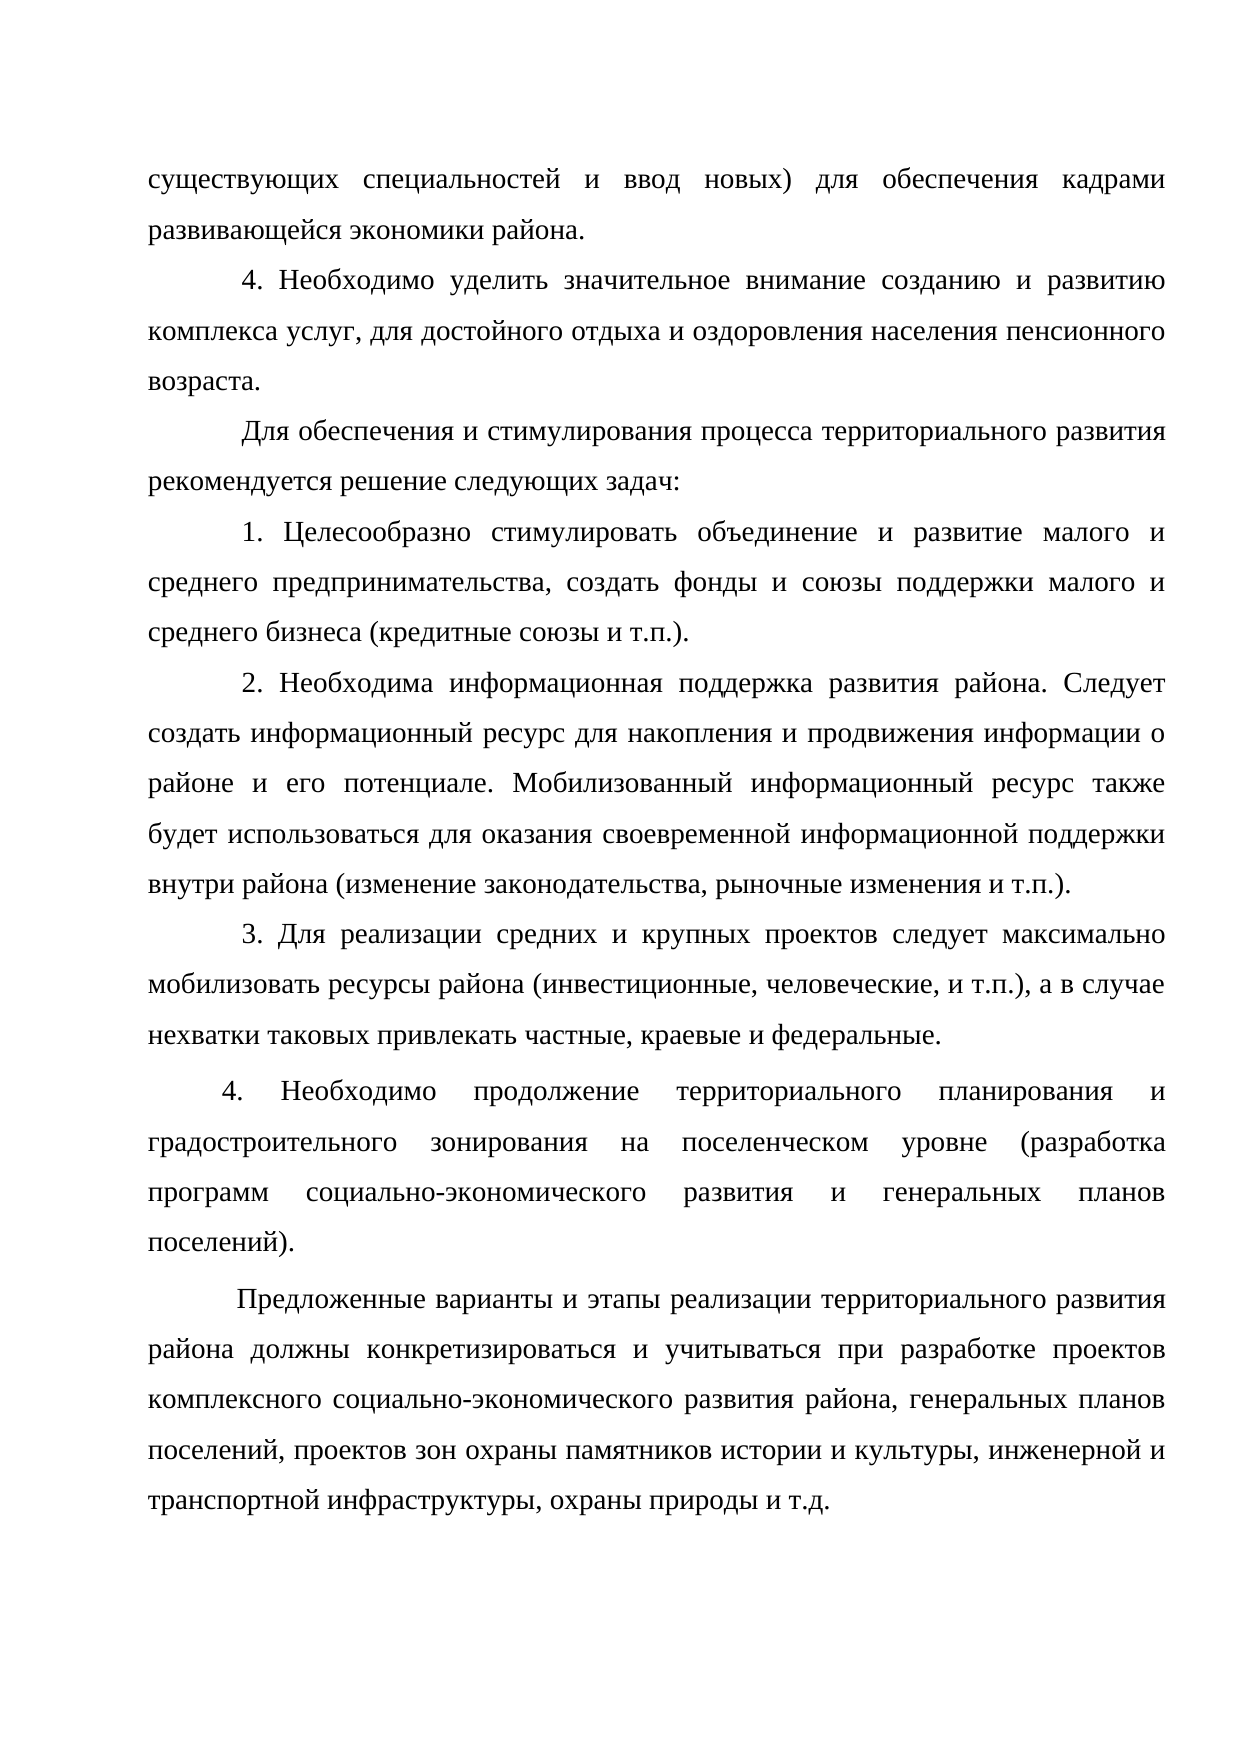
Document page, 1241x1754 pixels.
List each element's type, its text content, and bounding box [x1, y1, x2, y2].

text 4. Необходимо продолжение территориального планирования и градостроительного зонирования на поселенческом уровне (разработка программ социально-экономического развития и генеральных планов поселений). [148, 1073, 1166, 1258]
text 4. Необходимо уделить значительное внимание созданию и развитию комплекса услуг, для достойного отдыха и оздоровления населения пенсионного возраста. [148, 262, 1166, 396]
text 1. Целесообразно стимулировать объединение и развитие малого и среднего предпринимательства, создать фонды и союзы поддержки малого и среднего бизнеса (кредитные союзы и т.п.). [148, 514, 1166, 648]
text существующих специальностей и ввод новых) для обеспечения кадрами развивающейся экономики района. [148, 162, 1166, 246]
text 2. Необходима информационная поддержка развития района. Следует создать информационный ресурс для накопления и продвижения информации о районе и его потенциале. Мобилизованный информационный ресурс также будет использоваться для оказания своевременной информационной поддержки внутри района (изменение законодательства, рыночные изменения и т.п.). [148, 665, 1166, 899]
text Для обеспечения и стимулирования процесса территориального развития рекомендуется решение следующих задач: [148, 413, 1166, 497]
text Предложенные варианты и этапы реализации территориального развития района должны конкретизироваться и учитываться при разработке проектов комплексного социально-экономического развития района, генеральных планов поселений, проектов зон охраны памятников истории и культуры, инженерной и транспортной инфраструктуры, охраны природы и т.д. [148, 1281, 1166, 1516]
text 3. Для реализации средних и крупных проектов следует максимально мобилизовать ресурсы района (инвестиционные, человеческие, и т.п.), а в случае нехватки таковых привлекать частные, краевые и федеральные. [148, 916, 1166, 1051]
